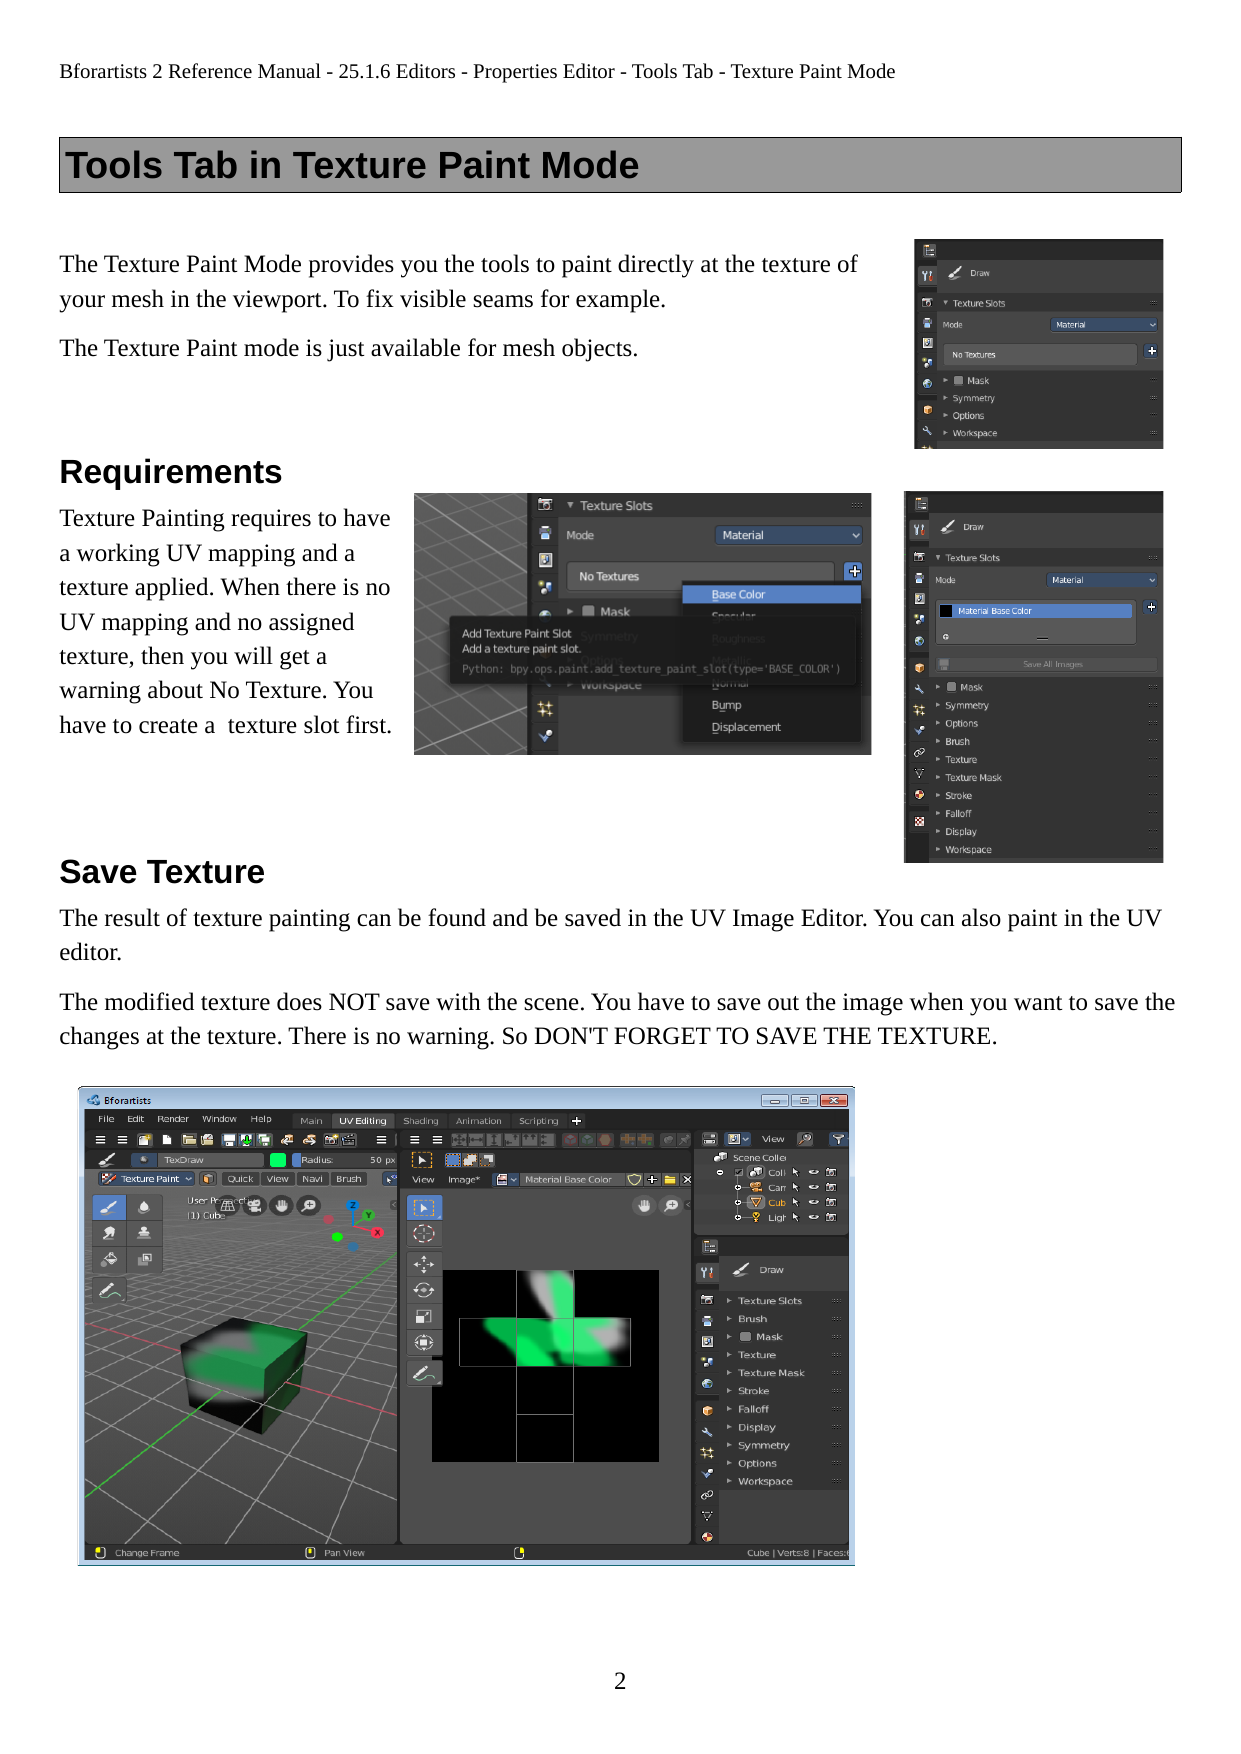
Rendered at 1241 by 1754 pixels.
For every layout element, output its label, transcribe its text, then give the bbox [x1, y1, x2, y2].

text [872, 503, 903, 739]
text Texture Painting requires to have a working UV mapping and a texture applied. When there is no UV mapping and no assigned texture, then you will get a warning about No Texture. You have to create a texture slot first. [59, 503, 414, 739]
text The result of texture painting can be found and be saved in the UV Image Editor. You can also paint in the UV editor. [59, 903, 1181, 966]
text The Texture Paint mode is just available for mesh objects. [59, 333, 914, 362]
subtitle Save Texture [59, 852, 1181, 891]
text The Texture Paint Mode provides you the tools to paint directly at the texture of your mesh in the viewport. To fix visible seams for example. [59, 249, 914, 313]
text The modified texture does NOT save with the scene. You have to save out the image when you want to save the changes at the texture. There is no warning. So DON'T FORGET TO SAVE THE TEXTURE. [59, 987, 1181, 1050]
subtitle Requirements [59, 452, 1181, 491]
table_header Tools Tab in Texture Paint Mode [60, 138, 1181, 192]
picture [77, 1086, 855, 1566]
picture [914, 239, 1164, 449]
picture [903, 491, 1164, 863]
picture [414, 493, 872, 755]
